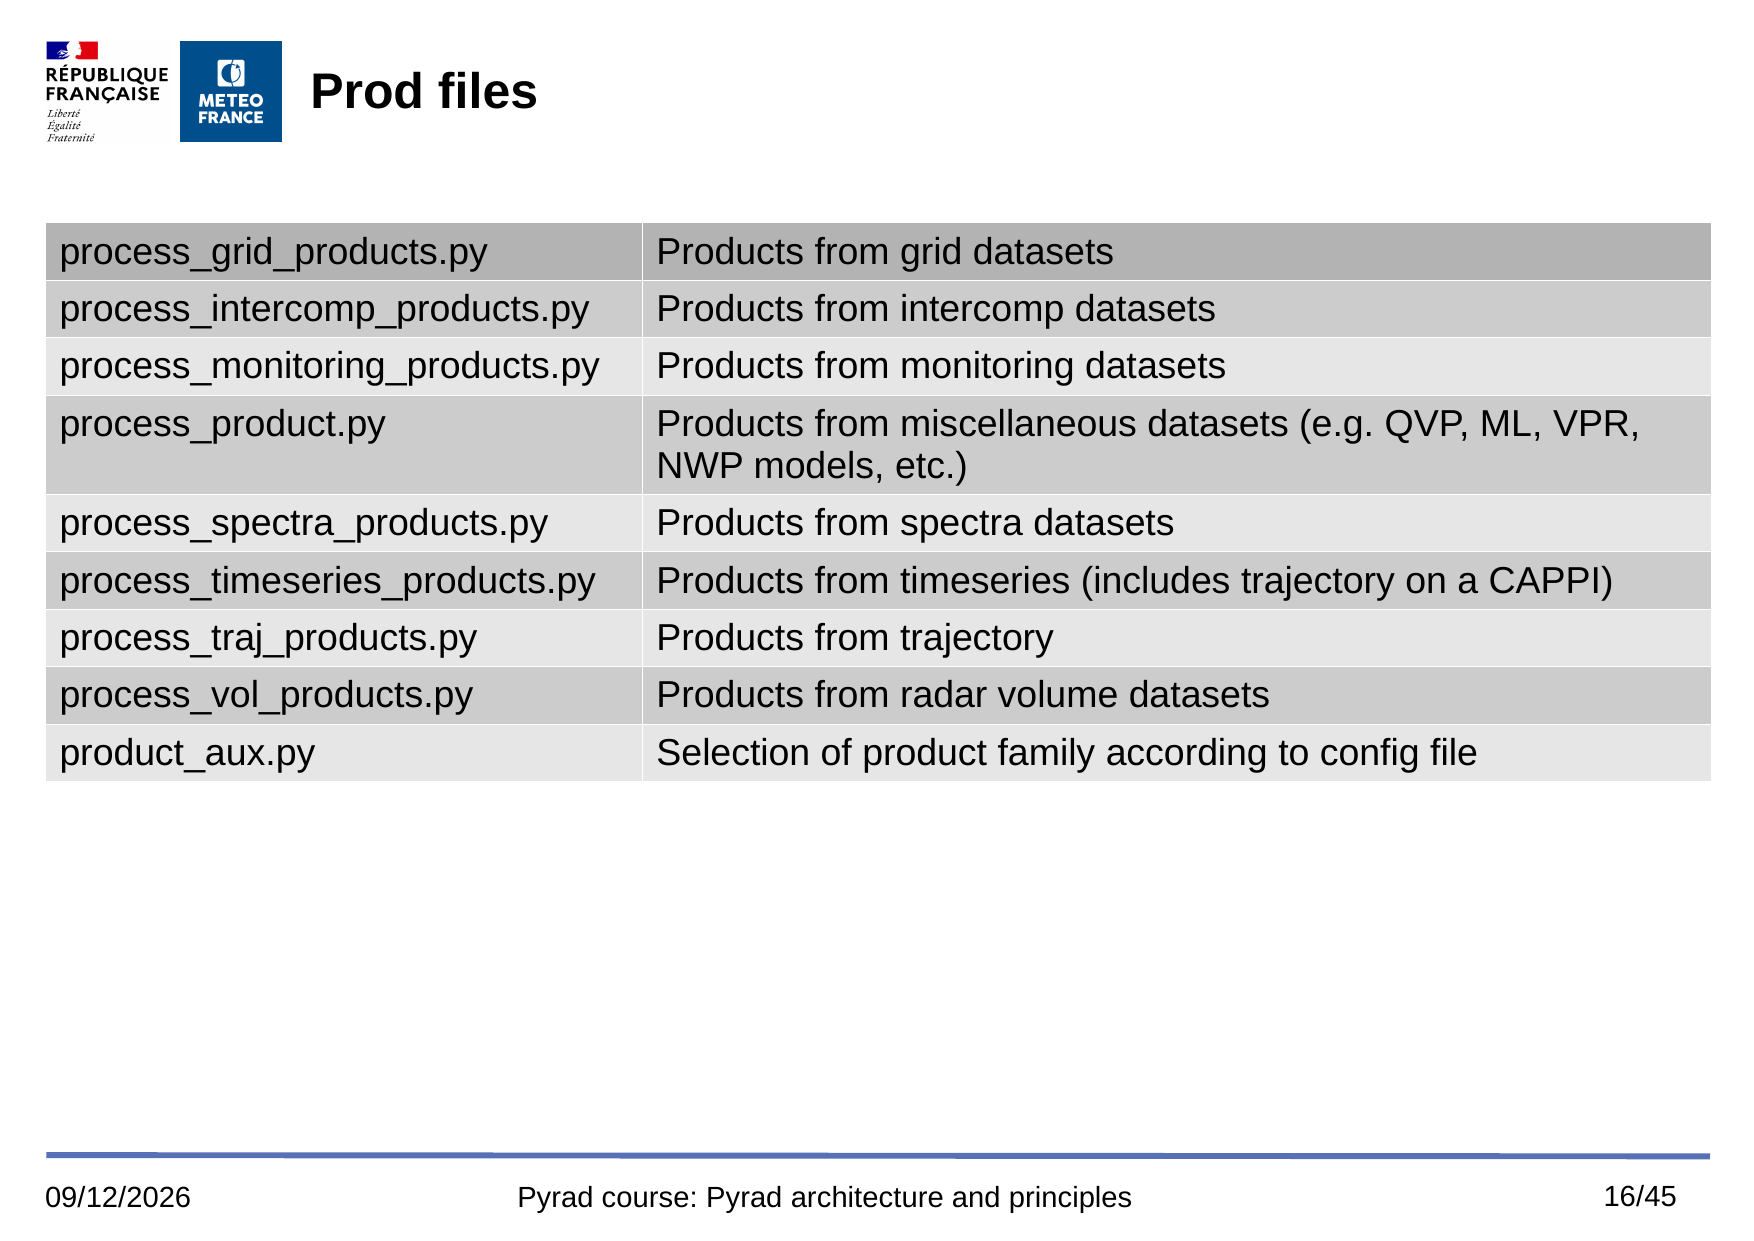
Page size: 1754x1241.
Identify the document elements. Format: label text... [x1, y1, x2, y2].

table_cell process_timeseries_products.py [46, 552, 642, 609]
table_cell process_intercomp_products.py [46, 281, 642, 337]
table_cell Products from intercomp datasets [643, 281, 1711, 337]
table_cell Products from spectra datasets [643, 495, 1711, 551]
table_cell Selection of product family according to config file [643, 725, 1711, 781]
title Prod files [310, 40, 1697, 142]
table_cell process_traj_products.py [46, 610, 642, 666]
picture [180, 41, 282, 142]
table_cell process_vol_products.py [46, 667, 642, 724]
table_cell Products from timeseries (includes trajectory on a CAPPI) [643, 552, 1711, 609]
table_header Products from grid datasets [643, 223, 1711, 280]
table_cell Products from miscellaneous datasets (e.g. QVP, ML, VPR, NWP models, etc.) [643, 396, 1711, 494]
table_cell Products from radar volume datasets [643, 667, 1711, 724]
table_cell Products from trajectory [643, 610, 1711, 666]
table_cell process_product.py [46, 396, 642, 494]
table_cell product_aux.py [46, 725, 642, 781]
table_cell process_spectra_products.py [46, 495, 642, 551]
table_cell process_monitoring_products.py [46, 338, 642, 395]
table_header process_grid_products.py [46, 223, 642, 280]
picture [46, 41, 172, 142]
table_cell Products from monitoring datasets [643, 338, 1711, 395]
